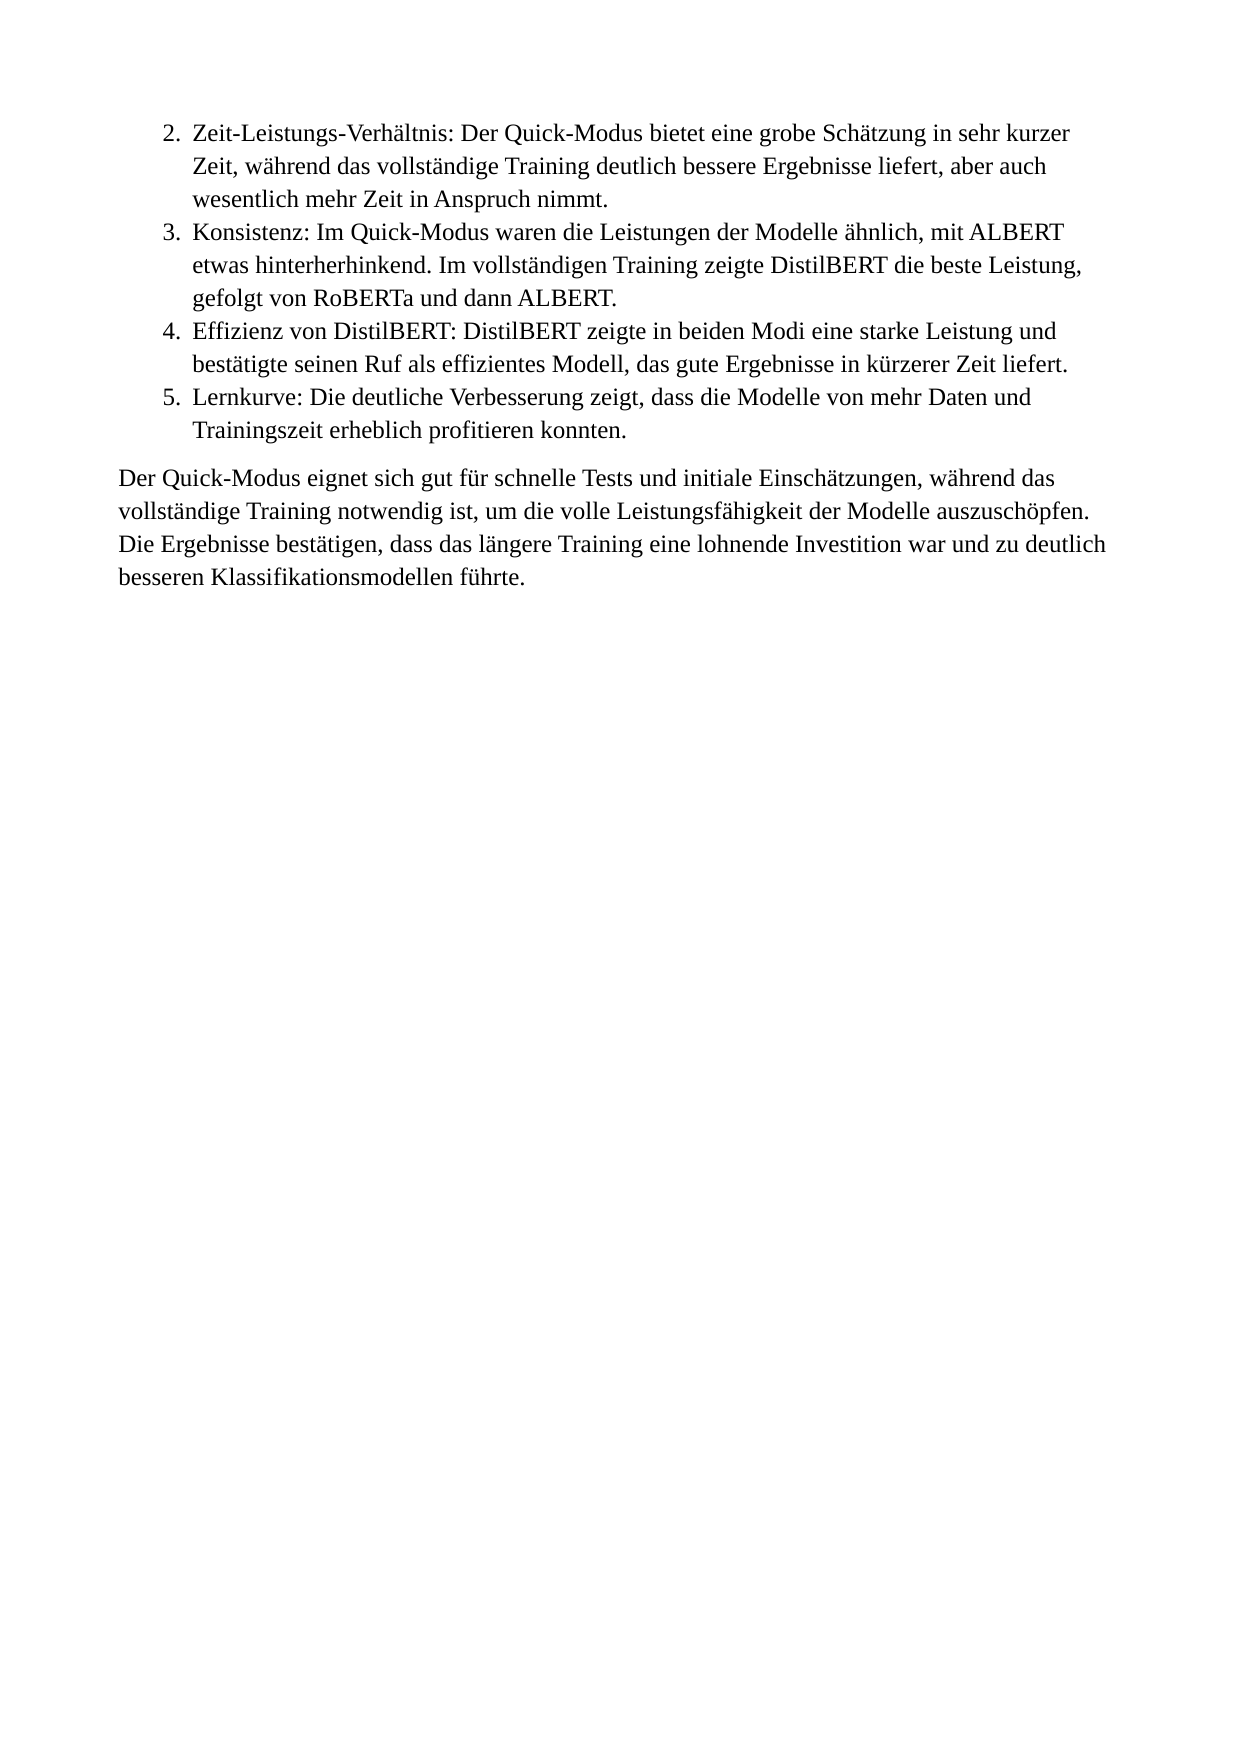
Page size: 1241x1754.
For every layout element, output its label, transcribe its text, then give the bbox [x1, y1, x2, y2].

text Der Quick-Modus eignet sich gut für schnelle Tests und initiale Einschätzungen, während das vollständige Training notwendig ist, um die volle Leistungsfähigkeit der Modelle auszuschöpfen. Die Ergebnisse bestätigen, dass das längere Training eine lohnende Investition war und zu deutlich besseren Klassifikationsmodellen führte. [118, 463, 1122, 591]
list Effizienz von DistilBERT: DistilBERT zeigte in beiden Modi eine starke Leistung und bestätigte seinen Ruf als effizientes Modell, das gute Ergebnisse in kürzerer Zeit liefert. [162, 316, 1122, 378]
list Lernkurve: Die deutliche Verbesserung zeigt, dass die Modelle von mehr Daten und Trainingszeit erheblich profitieren konnten. [162, 382, 1122, 444]
list Zeit-Leistungs-Verhältnis: Der Quick-Modus bietet eine grobe Schätzung in sehr kurzer Zeit, während das vollständige Training deutlich bessere Ergebnisse liefert, aber auch wesentlich mehr Zeit in Anspruch nimmt. [162, 118, 1122, 213]
list Konsistenz: Im Quick-Modus waren die Leistungen der Modelle ähnlich, mit ALBERT etwas hinterherhinkend. Im vollständigen Training zeigte DistilBERT die beste Leistung, gefolgt von RoBERTa und dann ALBERT. [162, 217, 1122, 312]
